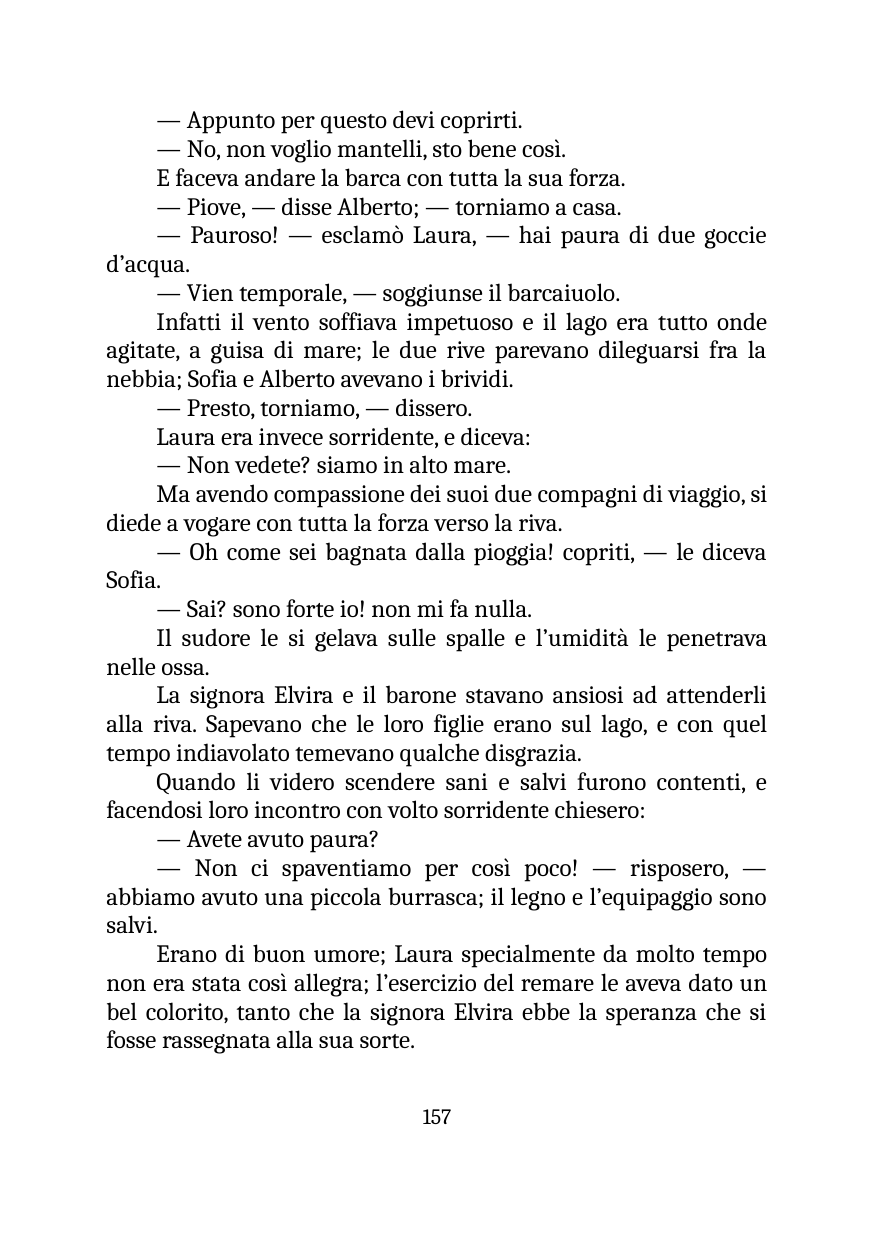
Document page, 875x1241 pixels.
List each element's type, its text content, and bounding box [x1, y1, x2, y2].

text Laura era invece sorridente, e diceva: [106, 422, 768, 451]
text Erano di buon umore; Laura specialmente da molto tempo non era stata così allegra; l’esercizio del remare le aveva dato un bel colorito, tanto che la signora Elvira ebbe la speranza che si fosse rassegnata alla sua sorte. [106, 940, 768, 1055]
text Infatti il vento soffiava impetuoso e il lago era tutto onde agitate, a guisa di mare; le due rive parevano dileguarsi fra la nebbia; Sofia e Alberto avevano i brividi. [106, 307, 768, 394]
text Quando li videro scendere sani e salvi furono contenti, e facendosi loro incontro con volto sorridente chiesero: [106, 767, 768, 825]
text — Presto, torniamo, — dissero. [106, 394, 768, 422]
text — Non ci spaventiamo per così poco! — risposero, — abbiamo avuto una piccola burrasca; il legno e l’equipaggio sono salvi. [106, 854, 768, 940]
text — No, non voglio mantelli, sto bene così. [106, 135, 768, 164]
text — Pauroso! — esclamò Laura, — hai paura di due goccie d’acqua. [106, 221, 768, 279]
text — Piove, — disse Alberto; — torniamo a casa. [106, 192, 768, 221]
text Il sudore le si gelava sulle spalle e l’umidità le penetrava nelle ossa. [106, 624, 768, 681]
text — Oh come sei bagnata dalla pioggia! copriti, — le diceva Sofia. [106, 537, 768, 595]
text La signora Elvira e il barone stavano ansiosi ad attenderli alla riva. Sapevano che le loro figlie erano sul lago, e con quel tempo indiavolato temevano qualche disgrazia. [106, 681, 768, 767]
text — Non vedete? siamo in alto mare. [106, 451, 768, 480]
text Ma avendo compassione dei suoi due compagni di viaggio, si diede a vogare con tutta la forza verso la riva. [106, 480, 768, 537]
text — Avete avuto paura? [106, 825, 768, 854]
text E faceva andare la barca con tutta la sua forza. [106, 164, 768, 192]
text — Sai? sono forte io! non mi fa nulla. [106, 595, 768, 624]
text — Vien temporale, — soggiunse il barcaiuolo. [106, 279, 768, 307]
text — Appunto per questo devi coprirti. [106, 106, 768, 135]
